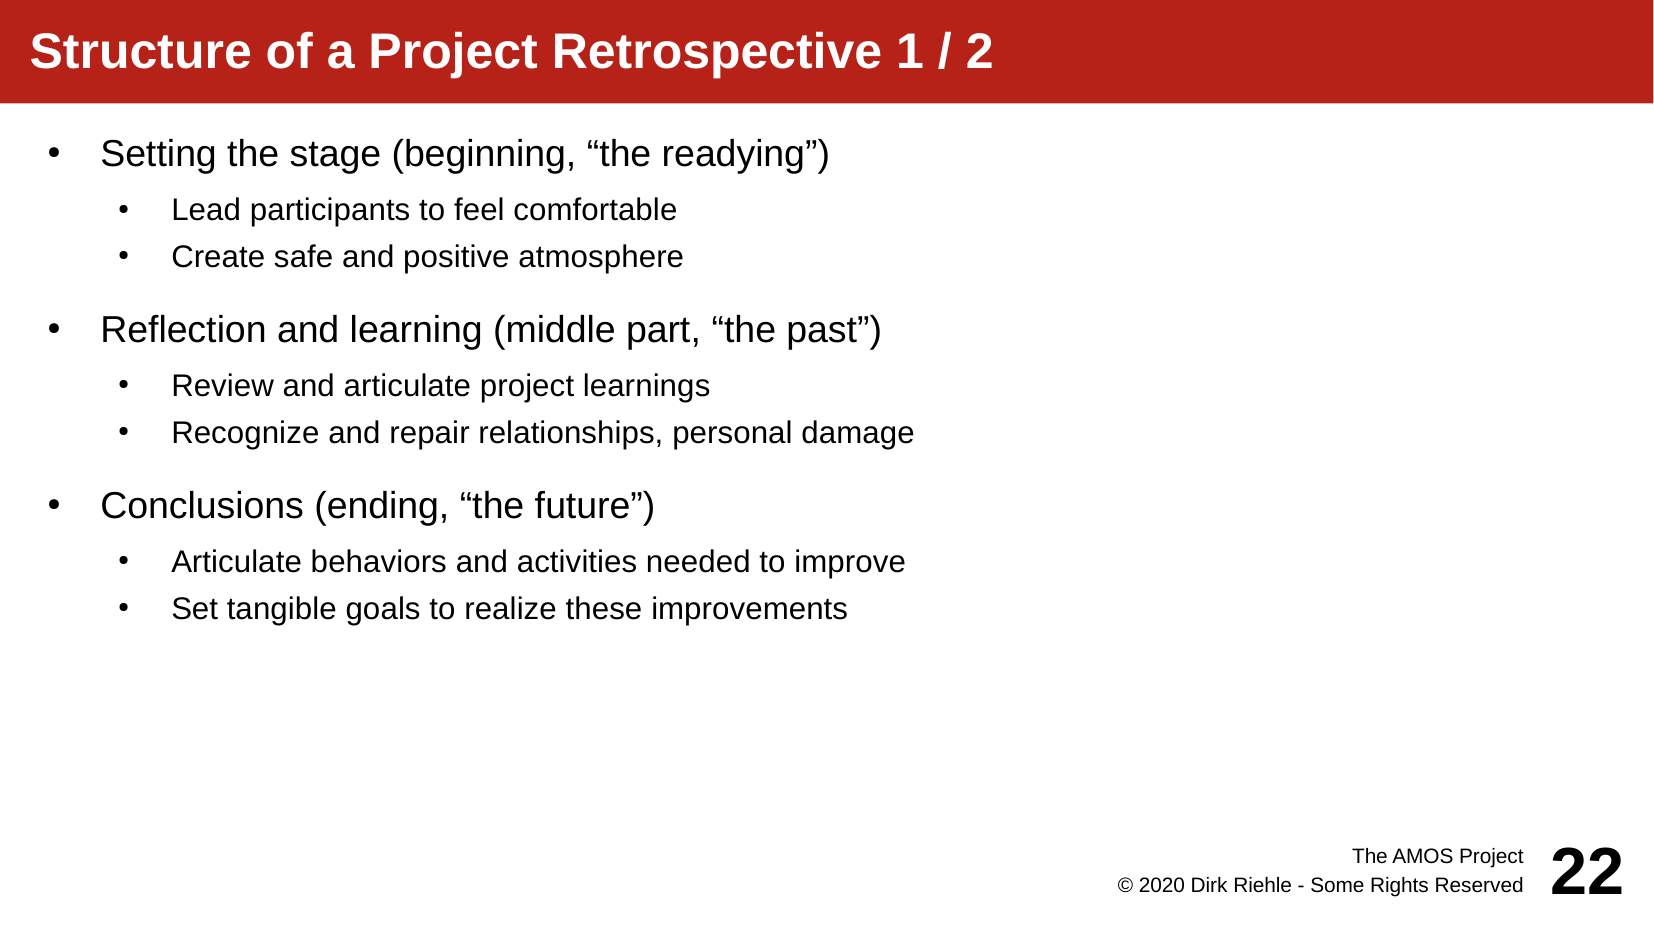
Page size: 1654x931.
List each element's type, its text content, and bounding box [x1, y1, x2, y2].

title Structure of a Project Retrospective 1 / 2 [0, 0, 1654, 104]
list Setting the stage (beginning, “the readying”) Lead participants to feel comfortable Create safe and positive atmosphere Reflection and learning (middle part, “the past”) Review and articulate project learnings Recognize and repair relationships, personal damage Conclusions (ending, “the future”) Articulate behaviors and activities needed to improve Set tangible goals to realize these improvements [29, 132, 1625, 798]
